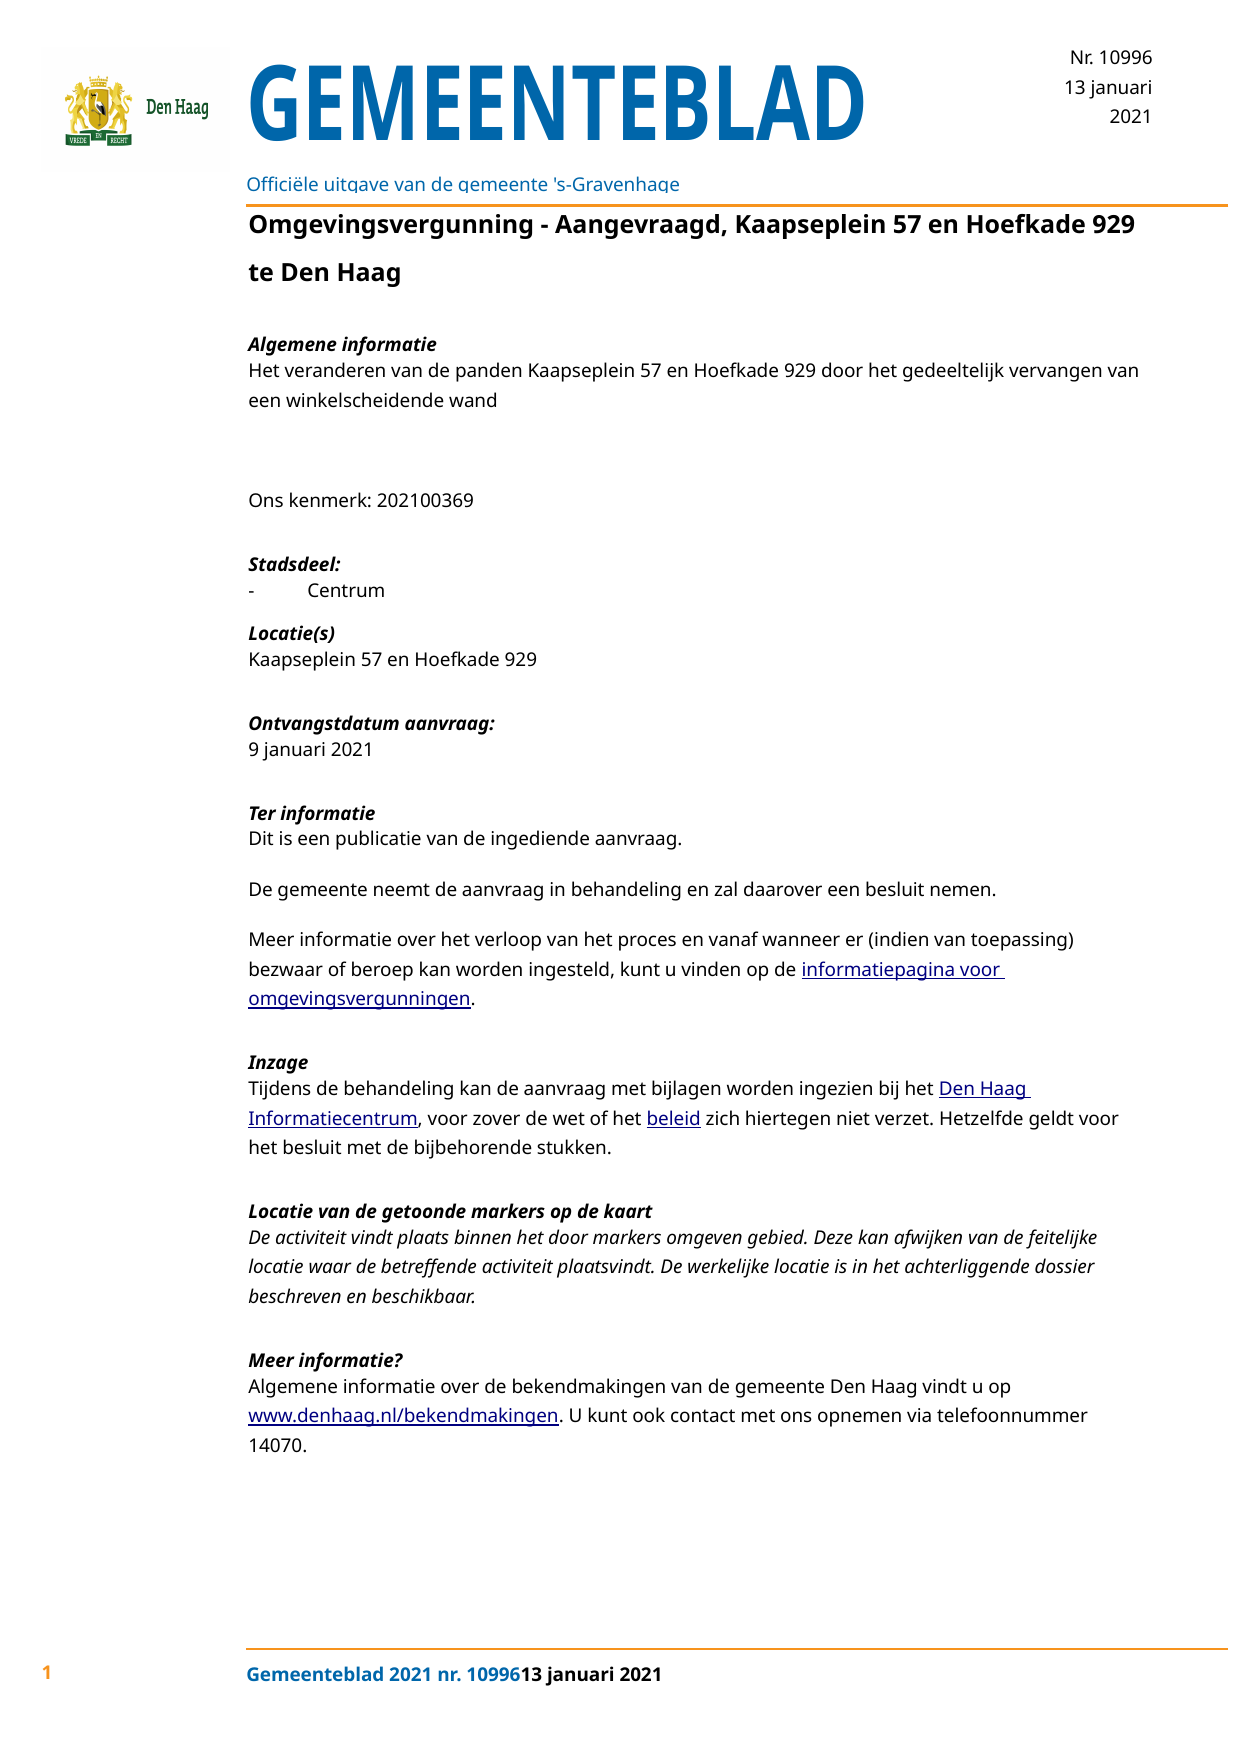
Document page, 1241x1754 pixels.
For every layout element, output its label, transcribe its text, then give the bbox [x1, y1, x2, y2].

text Inzage [248, 1049, 1152, 1075]
text Dit is een publicatie van de ingediende aanvraag. [248, 826, 1152, 851]
text Ons kenmerk: 202100369 [248, 488, 1152, 513]
text Omgevingsvergunning - Aangevraagd, Kaapseplein 57 en Hoefkade 929 te Den Haag [248, 207, 1152, 288]
text Meer informatie over het verloop van het proces en vanaf wanneer er (indien van toepassing) bezwaar of beroep kan worden ingesteld, kunt u vinden op de informatiepagina voor omgevingsvergunningen. [248, 926, 1152, 1011]
text De activiteit vindt plaats binnen het door markers omgeven gebied. Deze kan afwijken van de feitelijke locatie waar de betreffende activiteit plaatsvindt. De werkelijke locatie is in het achterliggende dossier beschreven en beschikbaar. [248, 1224, 1152, 1309]
text Algemene informatie over de bekendmakingen van de gemeente Den Haag vindt u op www.denhaag.nl/bekendmakingen. U kunt ook contact met ons opnemen via telefoonnummer 14070. [248, 1373, 1152, 1458]
text Algemene informatie [248, 331, 1152, 357]
text Het veranderen van de panden Kaapseplein 57 en Hoefkade 929 door het gedeeltelijk vervangen van een winkelscheidende wand [248, 357, 1152, 412]
list Centrum [248, 577, 1152, 603]
text Locatie(s) [248, 620, 1152, 646]
picture [41, 47, 231, 172]
text Stadsdeel: [248, 552, 1152, 577]
text 9 januari 2021 [248, 736, 1152, 762]
text Ontvangstdatum aanvraag: [248, 710, 1152, 736]
text Locatie van de getoonde markers op de kaart [248, 1198, 1152, 1224]
text De gemeente neemt de aanvraag in behandeling en zal daarover een besluit nemen. [248, 876, 1152, 902]
text Meer informatie? [248, 1347, 1152, 1373]
text Ter informatie [248, 800, 1152, 826]
text Kaapseplein 57 en Hoefkade 929 [248, 646, 1152, 672]
text Tijdens de behandeling kan de aanvraag met bijlagen worden ingezien bij het Den Haag Informatiecentrum, voor zover de wet of het beleid zich hiertegen niet verzet. Hetzelfde geldt voor het besluit met de bijbehorende stukken. [248, 1075, 1152, 1160]
